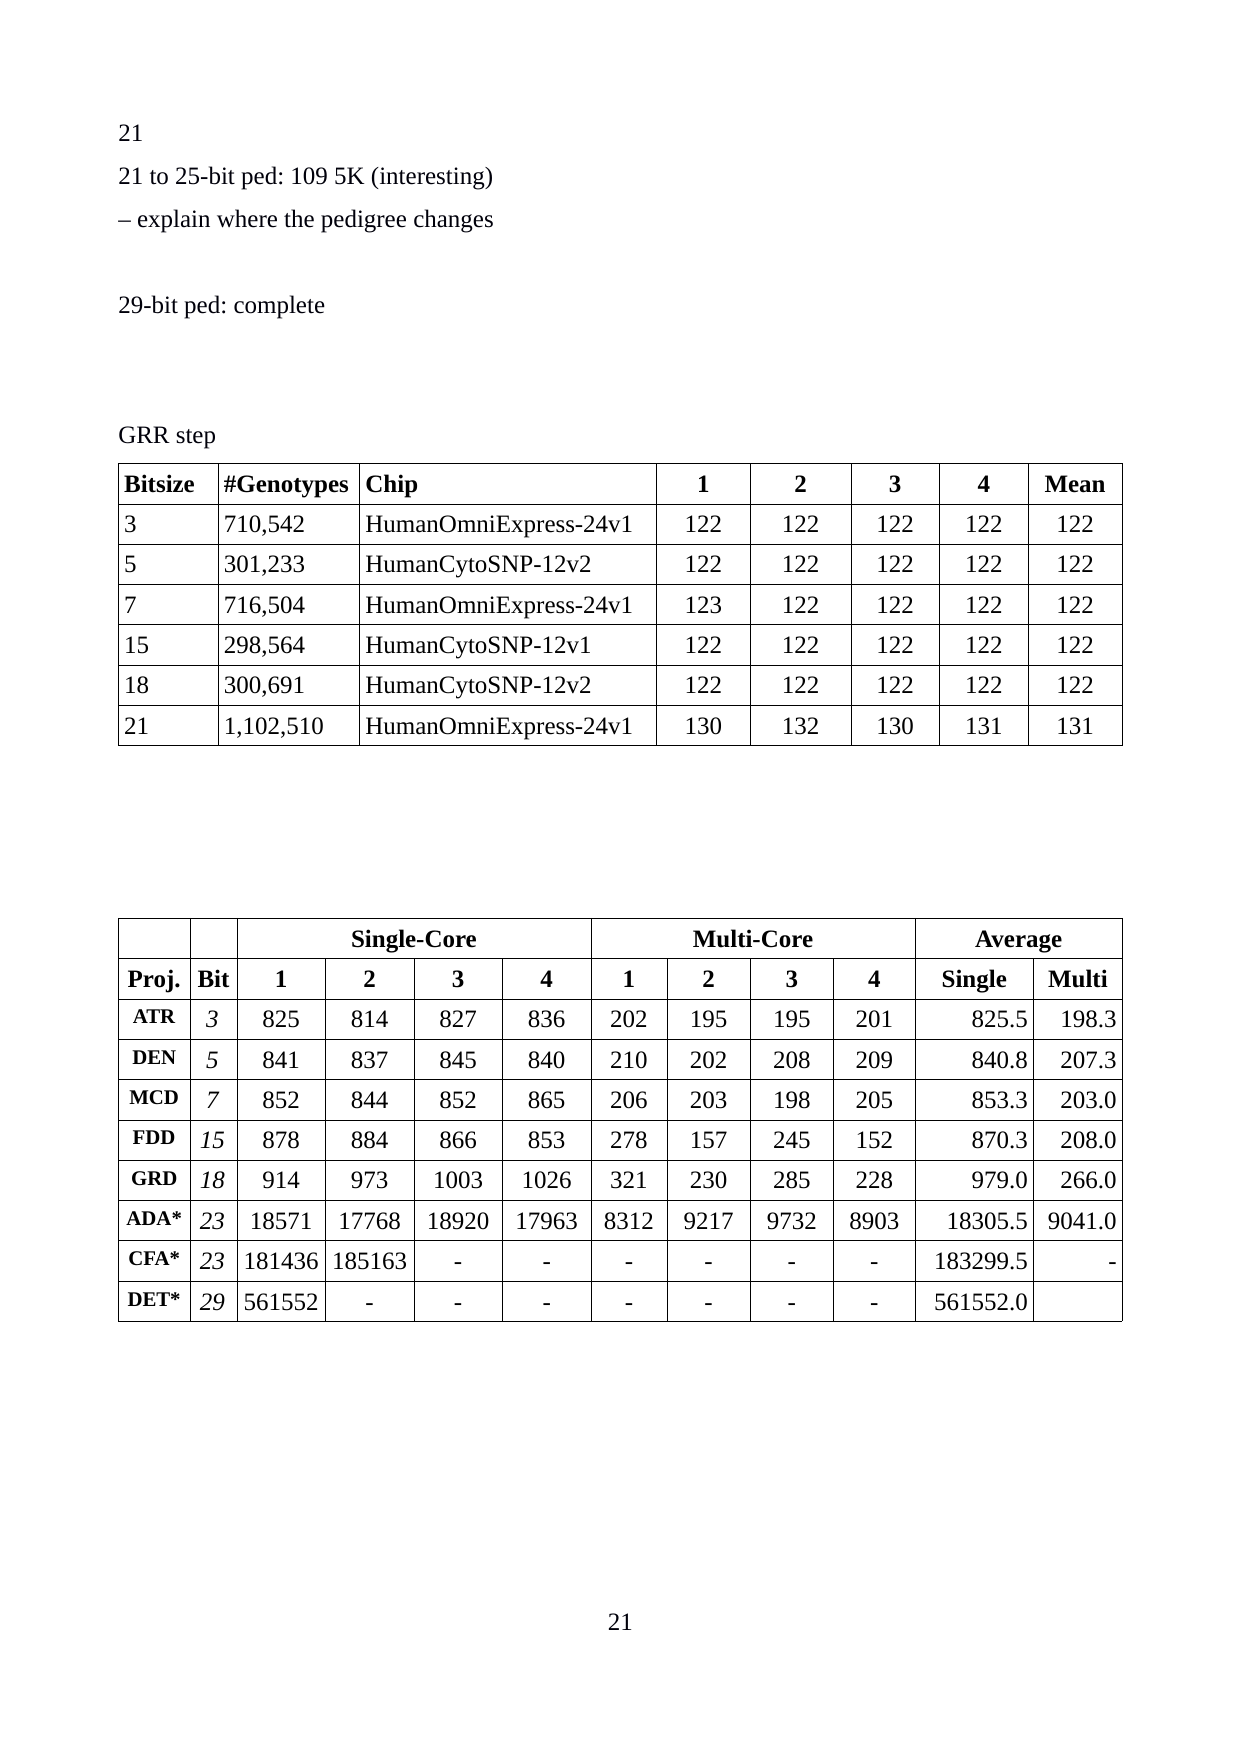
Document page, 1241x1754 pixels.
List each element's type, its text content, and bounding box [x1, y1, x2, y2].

table_cell 23 [191, 1201, 237, 1240]
table_header [191, 919, 237, 958]
table_cell HumanCytoSNP-12v1 [360, 625, 656, 665]
table_cell - [592, 1282, 667, 1321]
table_cell 2 [326, 959, 414, 998]
table_cell 5 [191, 1040, 237, 1079]
table_header 2 [751, 464, 851, 503]
table_cell 208.0 [1034, 1121, 1122, 1160]
table_cell Single [916, 959, 1033, 998]
text – explain where the pedigree changes [118, 204, 1122, 233]
table_cell 8903 [834, 1201, 915, 1240]
table_cell Multi [1034, 959, 1122, 998]
table_header 3 [852, 464, 939, 503]
table_cell 4 [503, 959, 591, 998]
table_cell 122 [657, 666, 750, 705]
table_cell 4 [834, 959, 915, 998]
table_cell 130 [657, 706, 750, 745]
table_cell HumanOmniExpress-24v1 [360, 505, 656, 544]
table_cell - [834, 1241, 915, 1281]
table_cell 130 [852, 706, 939, 745]
table_cell HumanCytoSNP-12v2 [360, 545, 656, 584]
table_cell 852 [238, 1080, 325, 1119]
table_cell 122 [1029, 625, 1122, 665]
table_cell 122 [1029, 505, 1122, 544]
table_cell 836 [503, 1000, 591, 1039]
table_cell 8312 [592, 1201, 667, 1240]
table_cell 185163 [326, 1241, 414, 1281]
table_cell 710,542 [219, 505, 359, 544]
table_cell 914 [238, 1161, 325, 1200]
table_cell 3 [751, 959, 833, 998]
table_cell 844 [326, 1080, 414, 1119]
table_cell 195 [668, 1000, 750, 1039]
table_cell 825.5 [916, 1000, 1033, 1039]
table_cell 122 [751, 666, 851, 705]
table_cell 814 [326, 1000, 414, 1039]
table_cell - [751, 1241, 833, 1281]
table_cell 298,564 [219, 625, 359, 665]
table_cell 122 [940, 625, 1028, 665]
table_cell 131 [940, 706, 1028, 745]
table_cell 1,102,510 [219, 706, 359, 745]
table_cell 266.0 [1034, 1161, 1122, 1200]
table_cell MCD [119, 1080, 190, 1119]
table_cell ADA* [119, 1201, 190, 1240]
table_header Single-Core [238, 919, 591, 958]
table_cell 202 [592, 1000, 667, 1039]
table_cell 285 [751, 1161, 833, 1200]
table_cell 122 [1029, 666, 1122, 705]
table_cell 198.3 [1034, 1000, 1122, 1039]
table_cell - [668, 1241, 750, 1281]
table_cell 205 [834, 1080, 915, 1119]
table_cell 300,691 [219, 666, 359, 705]
table_cell 5 [119, 545, 218, 584]
table_cell 203 [668, 1080, 750, 1119]
table_cell [1034, 1282, 1122, 1321]
table_cell 198 [751, 1080, 833, 1119]
table_cell 1003 [415, 1161, 502, 1200]
table_cell - [834, 1282, 915, 1321]
table_cell 122 [657, 505, 750, 544]
table_cell 123 [657, 585, 750, 624]
table_cell 122 [751, 585, 851, 624]
table_cell 122 [852, 585, 939, 624]
text GRR step [118, 420, 1122, 449]
table_cell 122 [852, 505, 939, 544]
table_cell - [415, 1241, 502, 1281]
table_header Average [916, 919, 1122, 958]
table_cell 853 [503, 1121, 591, 1160]
table_cell 321 [592, 1161, 667, 1200]
table_cell 7 [191, 1080, 237, 1119]
table_cell 853.3 [916, 1080, 1033, 1119]
table_cell 122 [751, 545, 851, 584]
table_cell - [503, 1282, 591, 1321]
table_cell 840 [503, 1040, 591, 1079]
table_header Chip [360, 464, 656, 503]
table_cell 122 [940, 585, 1028, 624]
table_cell 17963 [503, 1201, 591, 1240]
table_cell 973 [326, 1161, 414, 1200]
table_cell 9217 [668, 1201, 750, 1240]
table_cell 132 [751, 706, 851, 745]
table_cell 845 [415, 1040, 502, 1079]
table_cell Bit [191, 959, 237, 998]
table_cell - [668, 1282, 750, 1321]
table_cell ATR [119, 1000, 190, 1039]
table_header Multi-Core [592, 919, 915, 958]
table_cell 15 [119, 625, 218, 665]
table_cell FDD [119, 1121, 190, 1160]
table_header #Genotypes [219, 464, 359, 503]
table_cell 122 [657, 625, 750, 665]
table_cell 3 [119, 505, 218, 544]
table_cell 122 [657, 545, 750, 584]
table_cell 827 [415, 1000, 502, 1039]
table_cell 122 [852, 625, 939, 665]
table_cell 561552 [238, 1282, 325, 1321]
table_cell 870.3 [916, 1121, 1033, 1160]
table_cell GRD [119, 1161, 190, 1200]
table_cell 15 [191, 1121, 237, 1160]
table_cell 181436 [238, 1241, 325, 1281]
table_cell 122 [940, 545, 1028, 584]
table_cell 716,504 [219, 585, 359, 624]
table_header 4 [940, 464, 1028, 503]
table_cell 1 [592, 959, 667, 998]
table_cell 18571 [238, 1201, 325, 1240]
table_cell 152 [834, 1121, 915, 1160]
table_cell 230 [668, 1161, 750, 1200]
table_cell HumanOmniExpress-24v1 [360, 706, 656, 745]
table_cell 1 [238, 959, 325, 998]
table_header Bitsize [119, 464, 218, 503]
table_cell 852 [415, 1080, 502, 1119]
table_cell 18 [191, 1161, 237, 1200]
table_header 1 [657, 464, 750, 503]
table_cell - [751, 1282, 833, 1321]
table_cell 210 [592, 1040, 667, 1079]
table_cell - [415, 1282, 502, 1321]
table_cell 122 [940, 666, 1028, 705]
table_cell 3 [191, 1000, 237, 1039]
table_cell 1026 [503, 1161, 591, 1200]
table_cell - [503, 1241, 591, 1281]
table_cell 17768 [326, 1201, 414, 1240]
table_cell 157 [668, 1121, 750, 1160]
table_cell DET* [119, 1282, 190, 1321]
table_cell - [326, 1282, 414, 1321]
table_cell 131 [1029, 706, 1122, 745]
table_cell 201 [834, 1000, 915, 1039]
table_cell 9041.0 [1034, 1201, 1122, 1240]
table_cell 122 [1029, 585, 1122, 624]
table_cell DEN [119, 1040, 190, 1079]
table_cell 195 [751, 1000, 833, 1039]
table_cell 841 [238, 1040, 325, 1079]
table_cell 122 [1029, 545, 1122, 584]
table_cell 122 [852, 666, 939, 705]
table_cell - [592, 1241, 667, 1281]
table_cell 9732 [751, 1201, 833, 1240]
table_header [119, 919, 190, 958]
table_cell 23 [191, 1241, 237, 1281]
table_cell 866 [415, 1121, 502, 1160]
table_cell Proj. [119, 959, 190, 998]
table_cell 122 [940, 505, 1028, 544]
table_cell 202 [668, 1040, 750, 1079]
table_cell 3 [415, 959, 502, 998]
table_cell 228 [834, 1161, 915, 1200]
table_cell 884 [326, 1121, 414, 1160]
table_cell HumanOmniExpress-24v1 [360, 585, 656, 624]
text 21 to 25-bit ped: 109 5K (interesting) [118, 161, 1122, 190]
table_cell 208 [751, 1040, 833, 1079]
table_cell 245 [751, 1121, 833, 1160]
table_cell CFA* [119, 1241, 190, 1281]
table_cell 183299.5 [916, 1241, 1033, 1281]
table_cell 18 [119, 666, 218, 705]
table_cell 206 [592, 1080, 667, 1119]
table_cell 878 [238, 1121, 325, 1160]
table_cell - [1034, 1241, 1122, 1281]
table_cell 979.0 [916, 1161, 1033, 1200]
table_cell 18305.5 [916, 1201, 1033, 1240]
table_cell 29 [191, 1282, 237, 1321]
table_cell 837 [326, 1040, 414, 1079]
table_cell 207.3 [1034, 1040, 1122, 1079]
table_cell 301,233 [219, 545, 359, 584]
table_cell 7 [119, 585, 218, 624]
table_cell 278 [592, 1121, 667, 1160]
text 21 [118, 118, 1122, 147]
table_cell 561552.0 [916, 1282, 1033, 1321]
table_cell 122 [751, 505, 851, 544]
table_cell 2 [668, 959, 750, 998]
table_cell 203.0 [1034, 1080, 1122, 1119]
table_cell 865 [503, 1080, 591, 1119]
table_cell 122 [852, 545, 939, 584]
table_cell 209 [834, 1040, 915, 1079]
table_cell HumanCytoSNP-12v2 [360, 666, 656, 705]
table_cell 122 [751, 625, 851, 665]
text 29-bit ped: complete [118, 291, 1122, 319]
table_cell 825 [238, 1000, 325, 1039]
table_cell 840.8 [916, 1040, 1033, 1079]
table_cell 18920 [415, 1201, 502, 1240]
table_header Mean [1029, 464, 1122, 503]
table_cell 21 [119, 706, 218, 745]
